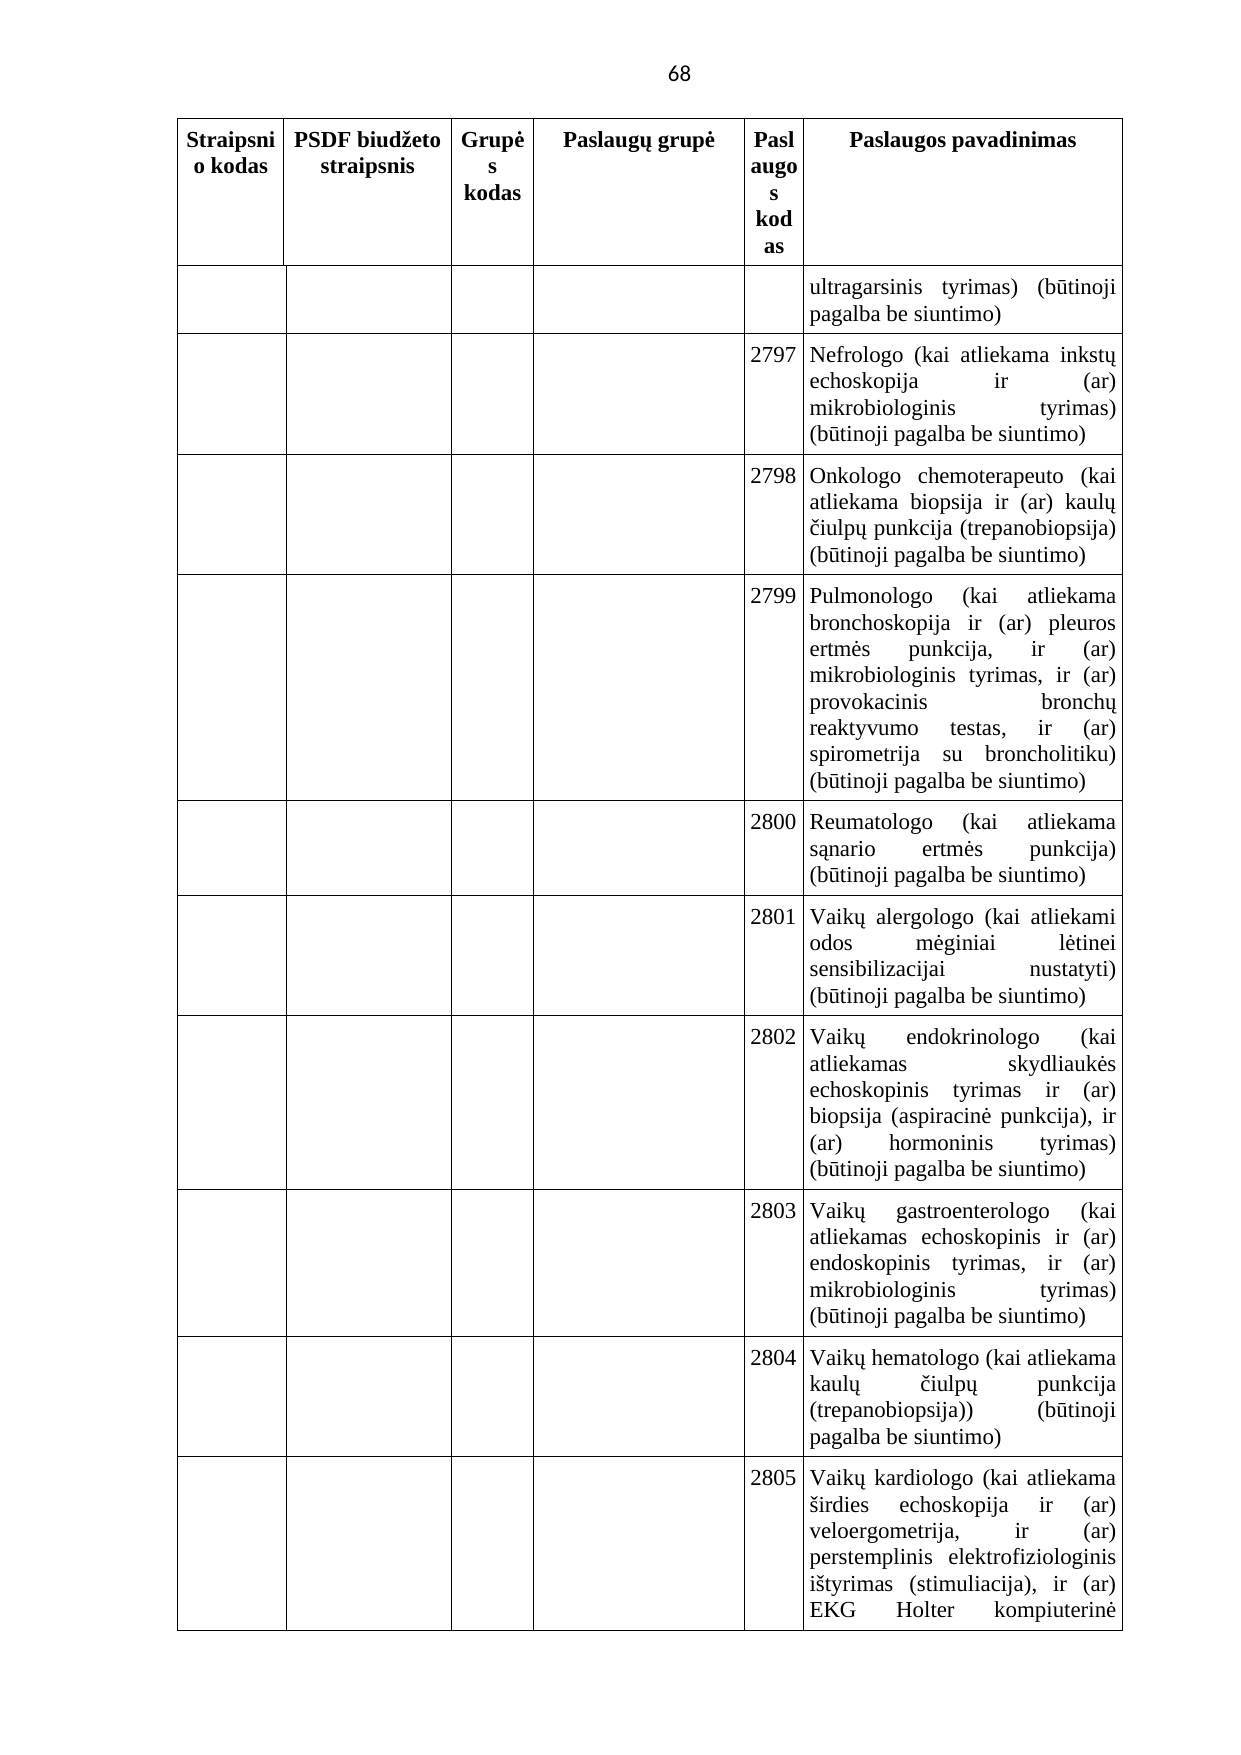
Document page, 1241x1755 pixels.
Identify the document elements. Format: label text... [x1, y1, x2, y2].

table_cell 2798 [745, 455, 803, 574]
table_cell [534, 1016, 744, 1188]
table_cell [452, 1190, 533, 1336]
table_cell [287, 1457, 451, 1629]
table_cell Vaikų hematologo (kai atliekama kaulų čiulpų punkcija (trepanobiopsija)) (būtinoji pagalba be siuntimo) [804, 1337, 1122, 1456]
table_cell [534, 334, 744, 454]
table_cell [287, 334, 451, 454]
table_cell [287, 1190, 451, 1336]
table_cell [534, 1457, 744, 1629]
table_cell [452, 575, 533, 800]
table_cell [178, 896, 286, 1015]
table_cell [452, 455, 533, 574]
table_cell [452, 1337, 533, 1456]
table_cell Reumatologo (kai atliekama sąnario ertmės punkcija) (būtinoji pagalba be siuntimo) [804, 801, 1122, 894]
table_cell [287, 575, 451, 800]
table_cell [178, 575, 286, 800]
table_cell 2797 [745, 334, 803, 454]
table_cell [178, 334, 286, 454]
table_cell [534, 266, 744, 333]
table_cell Onkologo chemoterapeuto (kai atliekama biopsija ir (ar) kaulų čiulpų punkcija (trepanobiopsija) (būtinoji pagalba be siuntimo) [804, 455, 1122, 574]
table_cell [178, 1457, 286, 1629]
table_cell 2799 [745, 575, 803, 800]
table_cell [534, 801, 744, 894]
table_header Paslaugų grupė [534, 119, 744, 265]
table_cell [534, 1190, 744, 1336]
table_header Straipsnio kodas [178, 119, 283, 265]
table_cell 2800 [745, 801, 803, 894]
table_cell [745, 266, 803, 333]
table_cell [178, 266, 286, 333]
table_cell [287, 1337, 451, 1456]
table_cell Vaikų endokrinologo (kai atliekamas skydliaukės echoskopinis tyrimas ir (ar) biopsija (aspiracinė punkcija), ir (ar) hormoninis tyrimas) (būtinoji pagalba be siuntimo) [804, 1016, 1122, 1188]
table_cell [178, 1016, 286, 1188]
table_cell [534, 575, 744, 800]
table_cell [287, 896, 451, 1015]
table_cell [452, 801, 533, 894]
table_cell [287, 455, 451, 574]
table_cell [534, 455, 744, 574]
table_header Paslaugos kodas [745, 119, 803, 265]
table_cell [178, 1337, 286, 1456]
table_cell ultragarsinis tyrimas) (būtinoji pagalba be siuntimo) [804, 266, 1122, 333]
table_cell [452, 896, 533, 1015]
table_cell [178, 1190, 286, 1336]
table_cell [452, 1457, 533, 1629]
table_header Paslaugos pavadinimas [804, 119, 1122, 265]
table_cell Vaikų alergologo (kai atliekami odos mėginiai lėtinei sensibilizacijai nustatyti) (būtinoji pagalba be siuntimo) [804, 896, 1122, 1015]
table_cell Vaikų gastroenterologo (kai atliekamas echoskopinis ir (ar) endoskopinis tyrimas, ir (ar) mikrobiologinis tyrimas) (būtinoji pagalba be siuntimo) [804, 1190, 1122, 1336]
table_header Grupės kodas [452, 119, 533, 265]
table_header PSDF biudžeto straipsnis [284, 119, 451, 265]
table_cell 2805 [745, 1457, 803, 1629]
table_cell Pulmonologo (kai atliekama bronchoskopija ir (ar) pleuros ertmės punkcija, ir (ar) mikrobiologinis tyrimas, ir (ar) provokacinis bronchų reaktyvumo testas, ir (ar) spirometrija su broncholitiku) (būtinoji pagalba be siuntimo) [804, 575, 1122, 800]
table_cell Nefrologo (kai atliekama inkstų echoskopija ir (ar) mikrobiologinis tyrimas) (būtinoji pagalba be siuntimo) [804, 334, 1122, 454]
table_cell 2803 [745, 1190, 803, 1336]
table_cell [452, 1016, 533, 1188]
table_cell [534, 1337, 744, 1456]
table_cell [287, 801, 451, 894]
table_cell 2804 [745, 1337, 803, 1456]
table_cell [534, 896, 744, 1015]
table_cell Vaikų kardiologo (kai atliekama širdies echoskopija ir (ar) veloergometrija, ir (ar) perstemplinis elektrofiziologinis ištyrimas (stimuliacija), ir (ar) EKG Holter kompiuterinė [804, 1457, 1122, 1629]
table_cell [452, 266, 533, 333]
table_cell [452, 334, 533, 454]
table_cell 2802 [745, 1016, 803, 1188]
table_cell 2801 [745, 896, 803, 1015]
table_cell [178, 801, 286, 894]
table_cell [287, 1016, 451, 1188]
table_cell [178, 455, 286, 574]
table_cell [287, 266, 451, 333]
